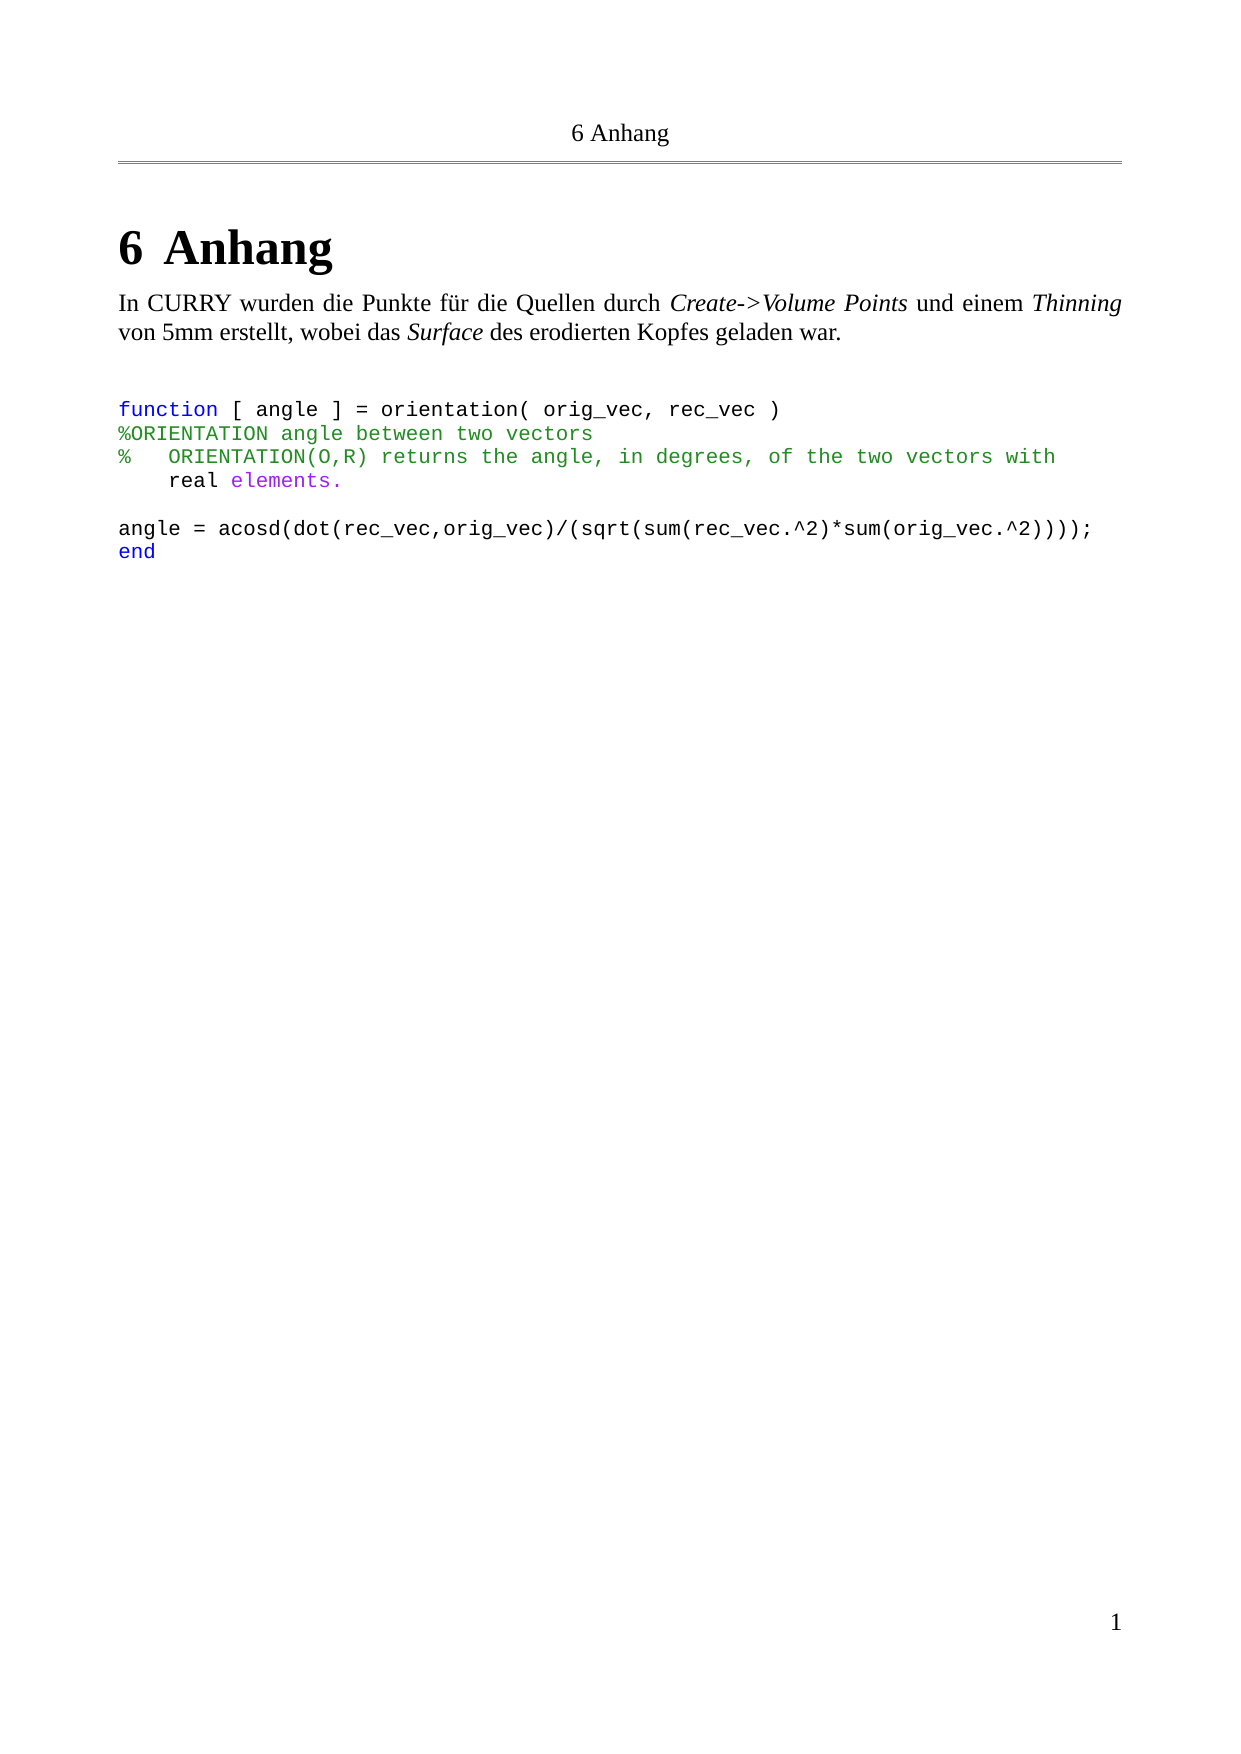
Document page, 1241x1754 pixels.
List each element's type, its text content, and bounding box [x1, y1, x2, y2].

text angle = acosd(dot(rec_vec,orig_vec)/(sqrt(sum(rec_vec.^2)*sum(orig_vec.^2)))); [118, 517, 1122, 541]
text real elements. [118, 470, 1122, 494]
subtitle Anhang [118, 218, 1122, 276]
text end [118, 541, 1122, 565]
text function [ angle ] = orientation( orig_vec, rec_vec ) [118, 399, 1122, 423]
text % ORIENTATION(O,R) returns the angle, in degrees, of the two vectors with [118, 447, 1122, 470]
text %ORIENTATION angle between two vectors [118, 423, 1122, 447]
text In CURRY wurden die Punkte für die Quellen durch Create->Volume Points und einem Thinning von 5mm erstellt, wobei das Surface des erodierten Kopfes geladen war. [118, 288, 1122, 346]
